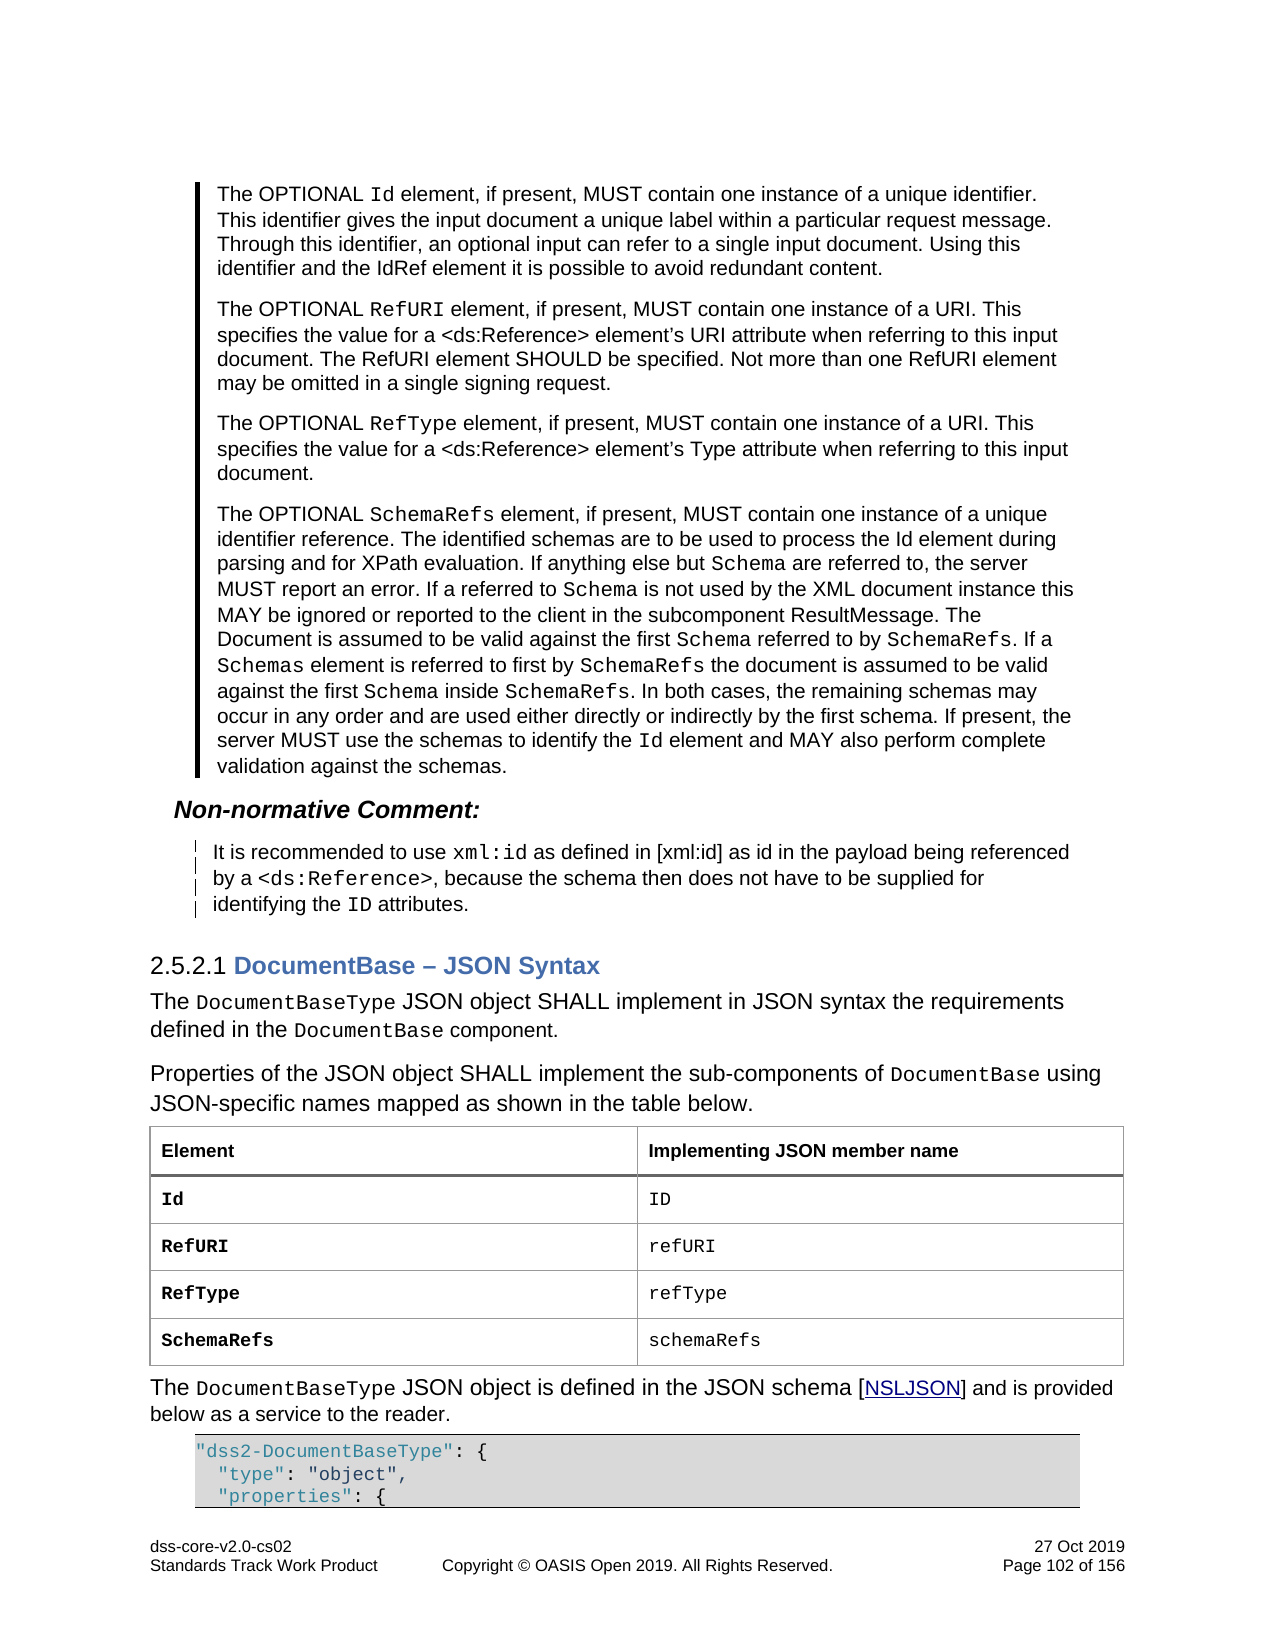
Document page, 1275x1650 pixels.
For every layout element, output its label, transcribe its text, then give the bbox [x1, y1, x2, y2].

table_cell SchemaRefs [151, 1319, 637, 1365]
text "properties": { [195, 1480, 1080, 1507]
text Properties of the JSON object SHALL implement the sub-components of DocumentBase using JSON-specific names mapped as shown in the table below. [150, 1060, 1125, 1116]
text It is recommended to use xml:id as defined in [xml:id] as id in the payload being referenced by a <ds:Reference>, because the schema then does not have to be supplied for identifying the ID attributes. [195, 840, 1080, 918]
table_cell RefType [151, 1271, 637, 1318]
table_cell ID [638, 1177, 1123, 1223]
table_cell refURI [638, 1224, 1123, 1270]
table_cell RefURI [151, 1224, 637, 1270]
text The DocumentBaseType JSON object SHALL implement in JSON syntax the requirements defined in the DocumentBase component. [150, 988, 1125, 1043]
subtitle Non-normative Comment: [174, 795, 1125, 823]
table_header Implementing JSON member name [638, 1127, 1123, 1174]
table_header Element [151, 1127, 637, 1174]
text The OPTIONAL RefURI element, if present, MUST contain one instance of a URI. This specifies the value for a <ds:Reference> element’s URI attribute when referring to this input document. The RefURI element SHOULD be specified. Not more than one RefURI element may be omitted in a single signing request. [200, 297, 1080, 394]
subtitle DocumentBase – JSON Syntax [150, 951, 1125, 980]
text The OPTIONAL RefType element, if present, MUST contain one instance of a URI. This specifies the value for a <ds:Reference> element’s Type attribute when referring to this input document. [200, 411, 1080, 485]
table_cell Id [151, 1177, 637, 1223]
table_cell refType [638, 1271, 1123, 1318]
text "type": "object", [195, 1457, 1080, 1480]
text "dss2-DocumentBaseType": { [195, 1435, 1080, 1457]
table_cell schemaRefs [638, 1319, 1123, 1365]
text The OPTIONAL Id element, if present, MUST contain one instance of a unique identifier. This identifier gives the input document a unique label within a particular request message. Through this identifier, an optional input can refer to a single input document. Using this identifier and the IdRef element it is possible to avoid redundant content. [200, 182, 1080, 280]
text The OPTIONAL SchemaRefs element, if present, MUST contain one instance of a unique identifier reference. The identified schemas are to be used to process the Id element during parsing and for XPath evaluation. If anything else but Schema are referred to, the server MUST report an error. If a referred to Schema is not used by the XML document instance this MAY be ignored or reported to the client in the subcomponent ResultMessage. The Document is assumed to be valid against the first Schema referred to by SchemaRefs. If a Schemas element is referred to first by SchemaRefs the document is assumed to be valid against the first Schema inside SchemaRefs. In both cases, the remaining schemas may occur in any order and are used either directly or indirectly by the first schema. If present, the server MUST use the schemas to identify the Id element and MAY also perform complete validation against the schemas. [200, 501, 1080, 778]
text The DocumentBaseType JSON object is defined in the JSON schema [NSLJSON] and is provided below as a service to the reader. [150, 1374, 1125, 1426]
